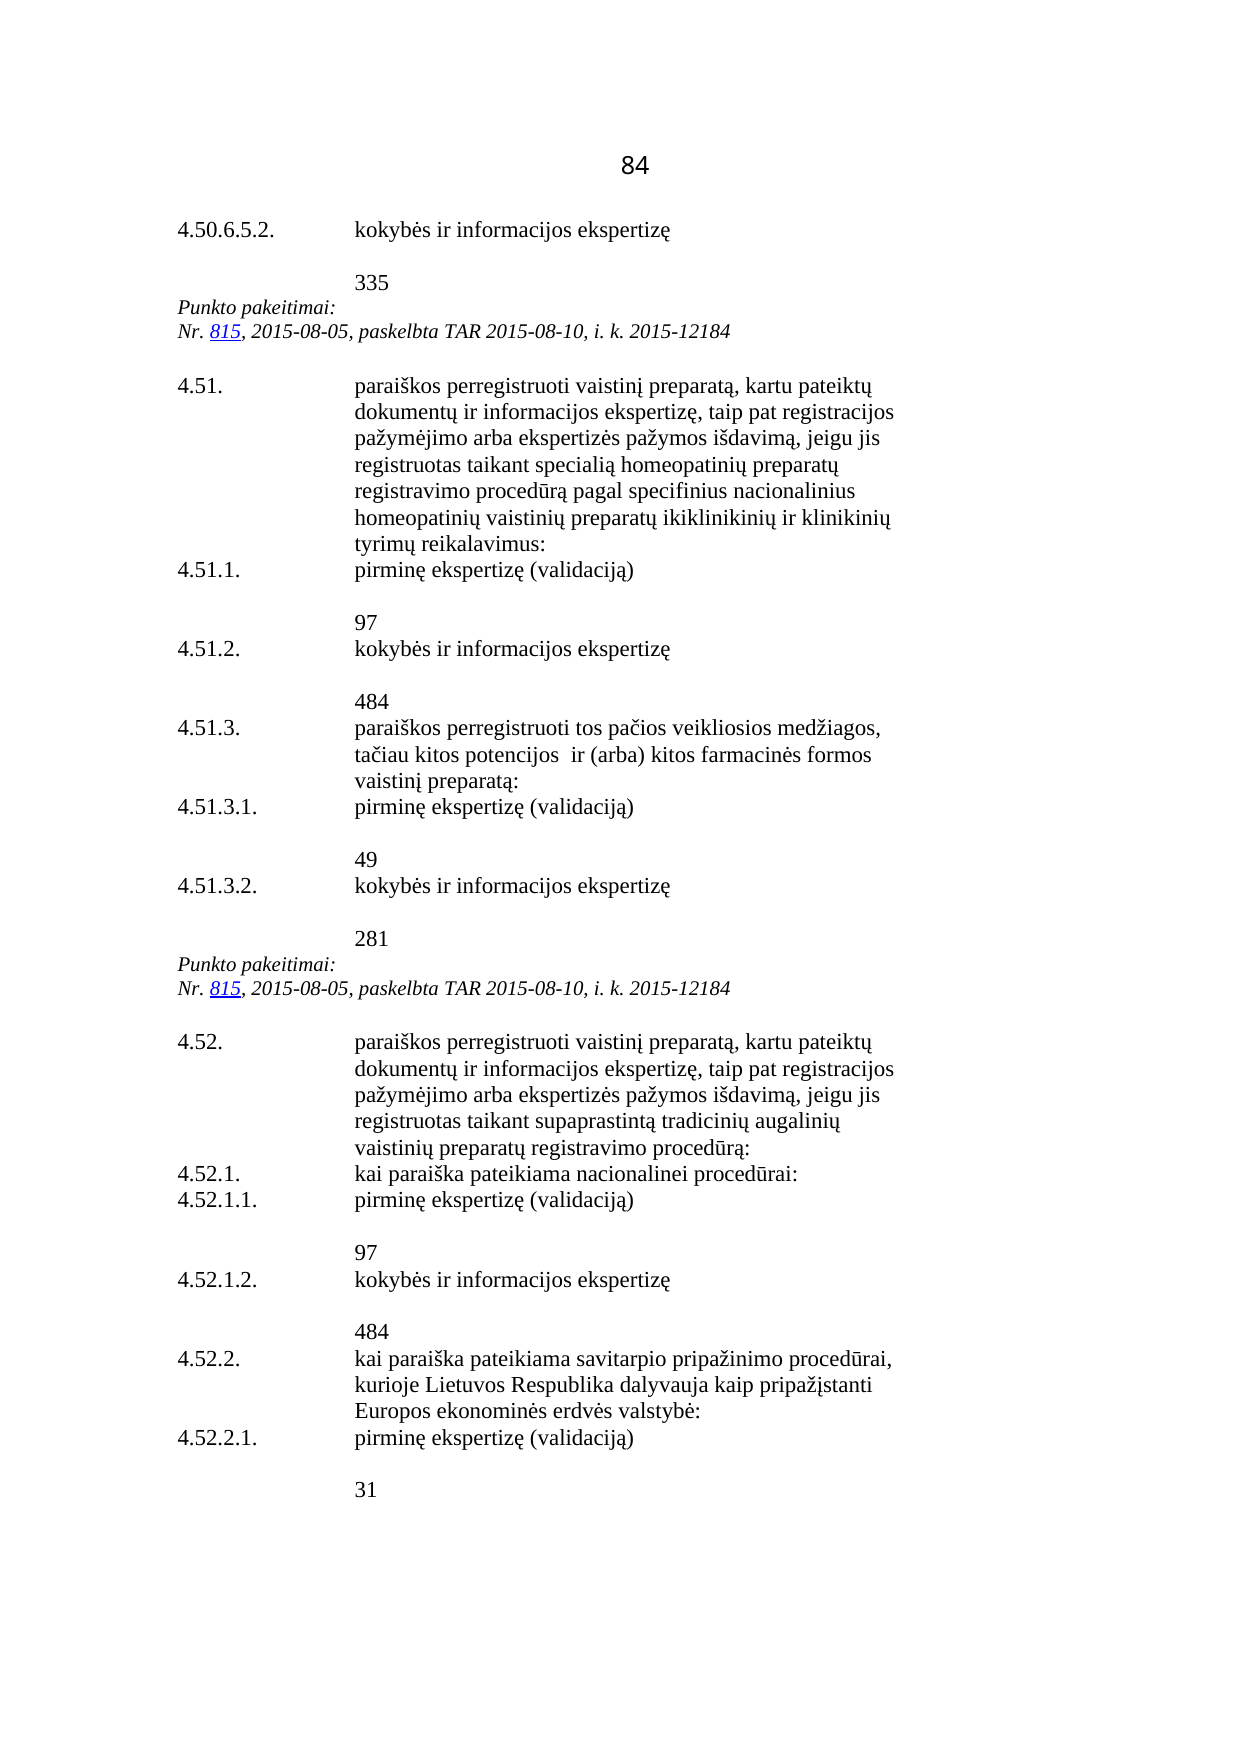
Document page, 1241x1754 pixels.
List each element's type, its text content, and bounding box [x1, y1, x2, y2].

text 4.52.2. kai paraiška pateikiama savitarpio pripažinimo procedūrai, [177, 1345, 945, 1371]
text 4.51.3.1. pirminę ekspertizę (validaciją) 49 [177, 793, 945, 872]
text vaistinių preparatų registravimo procedūrą: [354, 1134, 945, 1160]
text 4.51.3.2. kokybės ir informacijos ekspertizę 281 [177, 872, 945, 952]
text Punkto pakeitimai: [177, 952, 1093, 976]
text pažymėjimo arba ekspertizės pažymos išdavimą, jeigu jis [354, 424, 945, 451]
text tyrimų reikalavimus: [354, 530, 945, 556]
text registruotas taikant specialią homeopatinių preparatų [354, 451, 945, 477]
text pažymėjimo arba ekspertizės pažymos išdavimą, jeigu jis [354, 1081, 945, 1107]
text registruotas taikant supaprastintą tradicinių augalinių [354, 1107, 945, 1134]
text dokumentų ir informacijos ekspertizę, taip pat registracijos [354, 398, 945, 424]
text 4.51. paraiškos perregistruoti vaistinį preparatą, kartu pateiktų [177, 372, 945, 398]
text registravimo procedūrą pagal specifinius nacionalinius [354, 477, 945, 503]
text 4.52.2.1. pirminę ekspertizę (validaciją) 31 [177, 1424, 945, 1503]
text 4.51.3. paraiškos perregistruoti tos pačios veikliosios medžiagos, [177, 714, 945, 741]
text tačiau kitos potencijos ir (arba) kitos farmacinės formos [354, 741, 945, 767]
text 4.52.1.2. kokybės ir informacijos ekspertizę 484 [177, 1266, 945, 1345]
text Punkto pakeitimai: [177, 295, 1093, 319]
text Nr. 815, 2015-08-05, paskelbta TAR 2015-08-10, i. k. 2015-12184 [177, 319, 1093, 343]
text Nr. 815, 2015-08-05, paskelbta TAR 2015-08-10, i. k. 2015-12184 [177, 976, 1093, 1000]
text kurioje Lietuvos Respublika dalyvauja kaip pripažįstanti [354, 1371, 945, 1397]
text 4.52.1. kai paraiška pateikiama nacionalinei procedūrai: [177, 1160, 945, 1187]
text Europos ekonominės erdvės valstybė: [354, 1397, 945, 1424]
text 4.52.1.1. pirminę ekspertizę (validaciją) 97 [177, 1187, 945, 1266]
text 4.52. paraiškos perregistruoti vaistinį preparatą, kartu pateiktų [177, 1028, 945, 1055]
text 4.51.2. kokybės ir informacijos ekspertizę 484 [177, 635, 945, 714]
text dokumentų ir informacijos ekspertizę, taip pat registracijos [354, 1055, 945, 1081]
text 4.51.1. pirminę ekspertizę (validaciją) 97 [177, 556, 945, 635]
text 4.50.6.5.2. kokybės ir informacijos ekspertizę 335 [177, 216, 945, 295]
text vaistinį preparatą: [354, 767, 945, 793]
text homeopatinių vaistinių preparatų ikiklinikinių ir klinikinių [354, 503, 945, 530]
